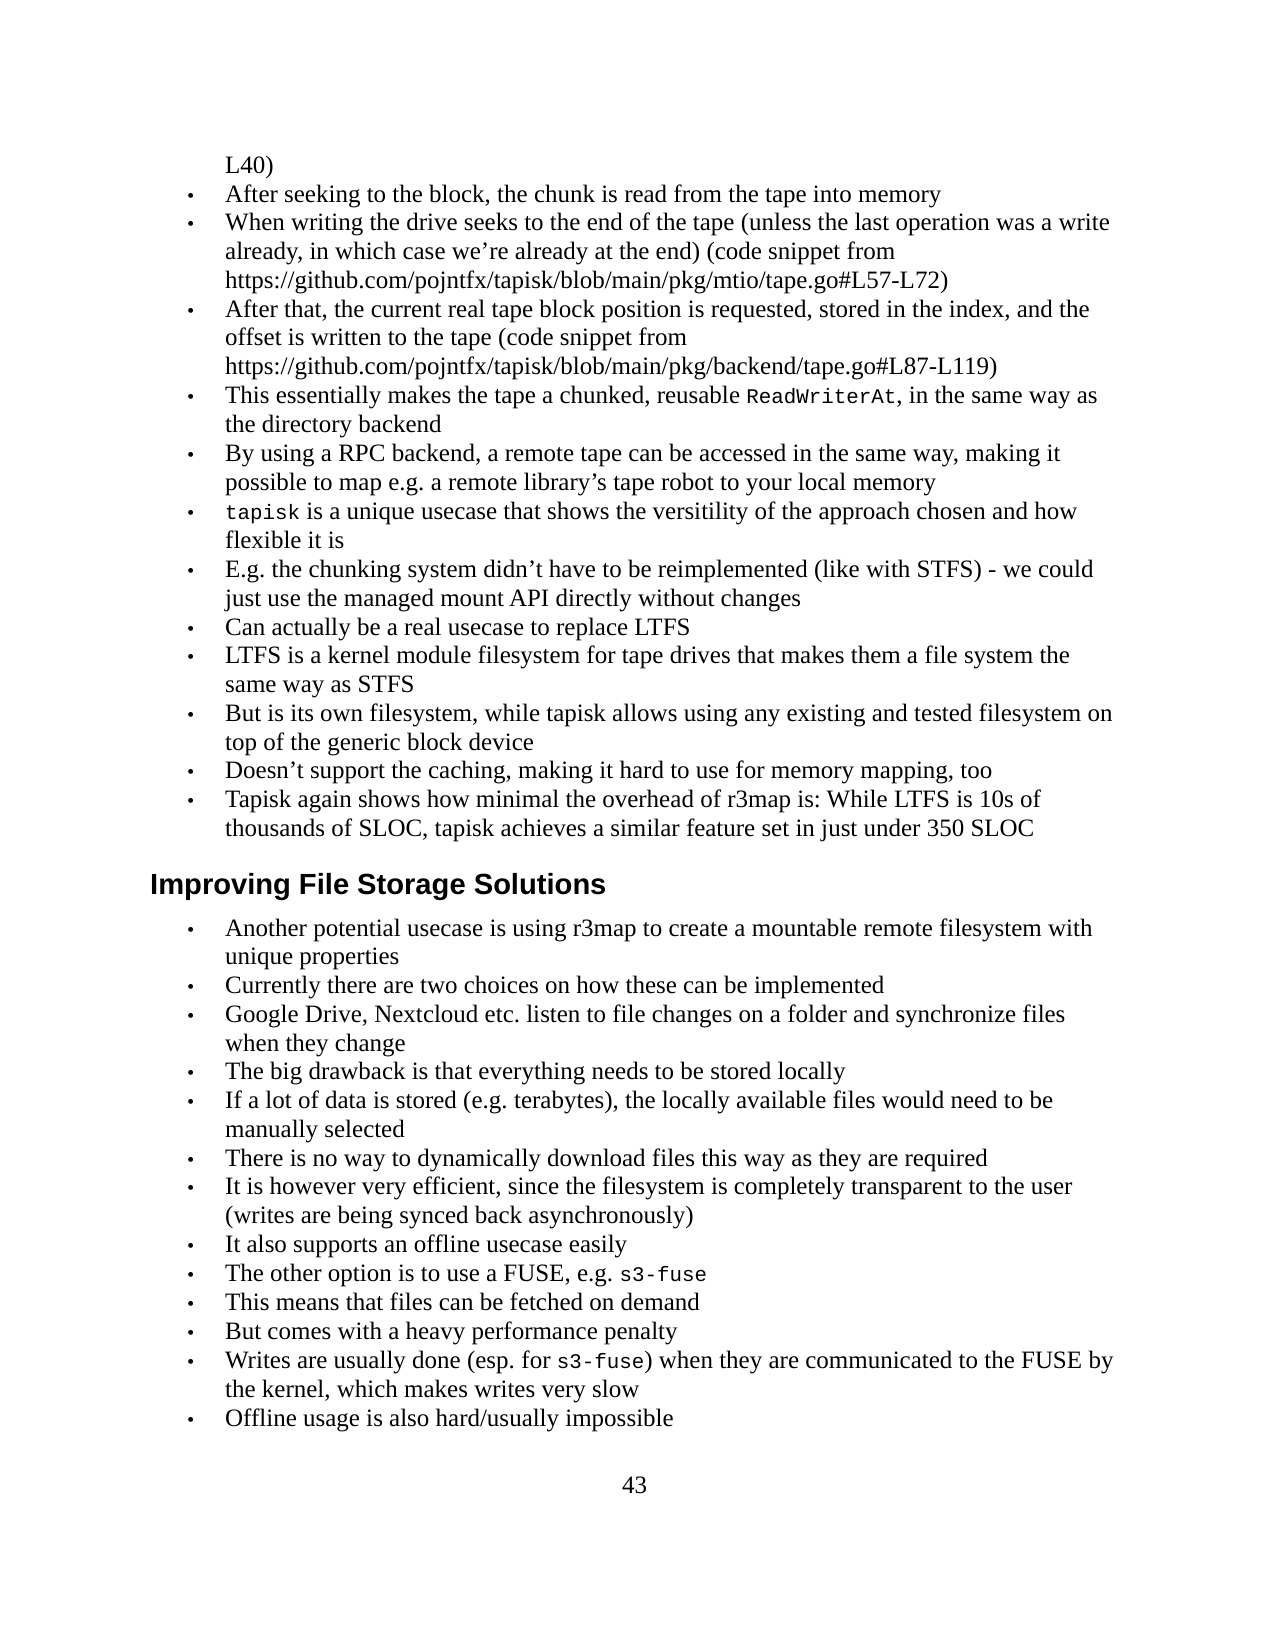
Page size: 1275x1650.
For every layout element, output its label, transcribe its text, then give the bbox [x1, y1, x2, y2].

list Currently there are two choices on how these can be implemented [187, 970, 1125, 999]
list L40) [187, 150, 1125, 179]
list Tapisk again shows how minimal the overhead of r3map is: While LTFS is 10s of thousands of SLOC, tapisk achieves a similar feature set in just under 350 SLOC [187, 784, 1125, 842]
list By using a RPC backend, a remote tape can be accessed in the same way, making it possible to map e.g. a remote library’s tape robot to your local memory [187, 438, 1125, 496]
list The other option is to use a FUSE, e.g. s3-fuse [187, 1258, 1125, 1287]
list After seeking to the block, the chunk is read from the tape into memory [187, 179, 1125, 207]
list But comes with a heavy performance penalty [187, 1316, 1125, 1345]
list There is no way to dynamically download files this way as they are required [187, 1143, 1125, 1171]
list After that, the current real tape block position is requested, stored in the index, and the offset is written to the tape (code snippet from https://github.com/pojntfx/tapisk/blob/main/pkg/backend/tape.go#L87-L119) [187, 294, 1125, 380]
list tapisk is a unique usecase that shows the versitility of the approach chosen and how flexible it is [187, 496, 1125, 554]
list The big drawback is that everything needs to be stored locally [187, 1056, 1125, 1085]
list Can actually be a real usecase to replace LTFS [187, 612, 1125, 640]
list Offline usage is also hard/usually impossible [187, 1403, 1125, 1432]
list E.g. the chunking system didn’t have to be reimplemented (like with STFS) - we could just use the managed mount API directly without changes [187, 554, 1125, 612]
list Another potential usecase is using r3map to create a mountable remote filesystem with unique properties [187, 913, 1125, 970]
subtitle Improving File Storage Solutions [150, 867, 1125, 900]
list LTFS is a kernel module filesystem for tape drives that makes them a file system the same way as STFS [187, 640, 1125, 698]
list Writes are usually done (esp. for s3-fuse) when they are communicated to the FUSE by the kernel, which makes writes very slow [187, 1345, 1125, 1403]
list When writing the drive seeks to the end of the tape (unless the last operation was a write already, in which case we’re already at the end) (code snippet from https://github.com/pojntfx/tapisk/blob/main/pkg/mtio/tape.go#L57-L72) [187, 207, 1125, 294]
list This means that files can be fetched on demand [187, 1287, 1125, 1316]
list Doesn’t support the caching, making it hard to use for memory mapping, too [187, 755, 1125, 784]
list It also supports an offline usecase easily [187, 1229, 1125, 1258]
list But is its own filesystem, while tapisk allows using any existing and tested filesystem on top of the generic block device [187, 698, 1125, 755]
list It is however very efficient, since the filesystem is completely transparent to the user (writes are being synced back asynchronously) [187, 1171, 1125, 1229]
list If a lot of data is stored (e.g. terabytes), the locally available files would need to be manually selected [187, 1085, 1125, 1143]
list Google Drive, Nextcloud etc. listen to file changes on a folder and synchronize files when they change [187, 999, 1125, 1056]
list This essentially makes the tape a chunked, reusable ReadWriterAt, in the same way as the directory backend [187, 380, 1125, 438]
